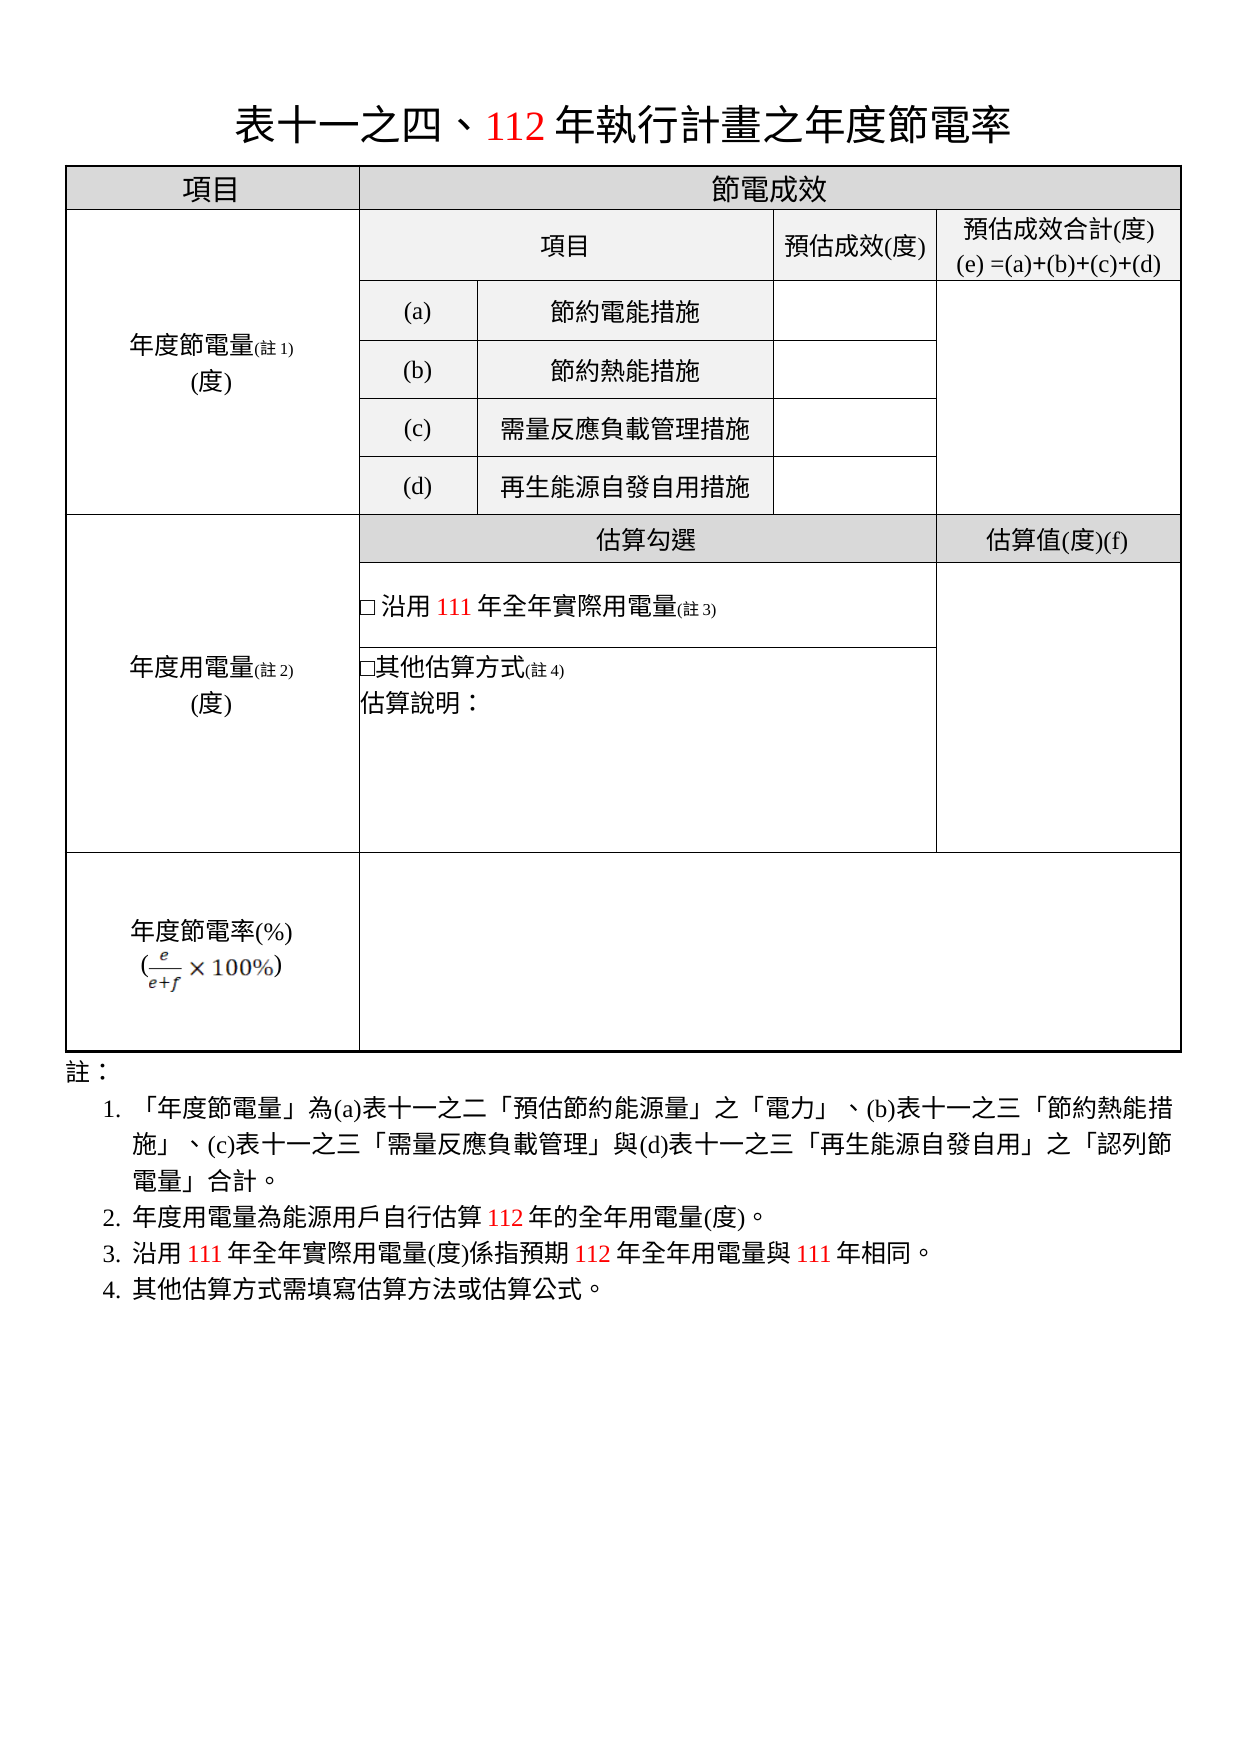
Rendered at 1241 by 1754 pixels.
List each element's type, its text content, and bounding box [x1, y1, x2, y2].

table_cell 節約熱能措施 [478, 341, 773, 398]
table_cell [937, 281, 1180, 514]
picture [148, 948, 274, 992]
table_cell 估算值(度)(f) [937, 515, 1180, 562]
table_cell 估算勾選 [360, 515, 936, 562]
table_cell [937, 563, 1180, 852]
table_cell 預估成效合計(度) (e) =(a)+(b)+(c)+(d) [937, 210, 1180, 280]
table_cell (d) [360, 457, 477, 514]
table_cell 再生能源自發自用措施 [478, 457, 773, 514]
table_cell 需量反應負載管理措施 [478, 399, 773, 456]
table_cell 項目 [360, 210, 773, 280]
table_cell 節約電能措施 [478, 281, 773, 340]
table_cell (c) [360, 399, 477, 456]
list 年度用電量為能源用戶自行估算112年的全年用電量(度)。 [102, 1197, 1173, 1234]
table_cell 預估成效(度) [774, 210, 936, 280]
table_cell □其他估算方式(註4) 估算說明： [360, 648, 936, 852]
table_cell □ 沿用111年全年實際用電量(註3) [360, 563, 936, 647]
table_header 節電成效 [360, 167, 1180, 209]
text 表十一之四、112年執行計畫之年度節電率 [66, 92, 1181, 152]
table_cell 年度節電率(%) () [67, 853, 359, 1050]
table_cell (a) [360, 281, 477, 340]
table_cell (b) [360, 341, 477, 398]
text 註： [66, 1052, 1190, 1089]
table_cell [774, 341, 936, 398]
table_cell [774, 457, 936, 514]
table_cell [774, 281, 936, 340]
table_cell [774, 399, 936, 456]
list 其他估算方式需填寫估算方法或估算公式。 [102, 1270, 1173, 1306]
list 沿用111年全年實際用電量(度)係指預期112年全年用電量與111年相同。 [102, 1234, 1173, 1270]
table_cell [360, 853, 1180, 1050]
list 「年度節電量」為(a)表十一之二「預估節約能源量」之「電力」、(b)表十一之三「節約熱能措施」、(c)表十一之三「需量反應負載管理」與(d)表十一之三「再生能源自發自用」之「認列節電量」合計。 [102, 1089, 1173, 1197]
table_cell 年度節電量(註1) (度) [67, 210, 359, 514]
table_header 項目 [67, 167, 359, 209]
table_cell 年度用電量(註2) (度) [67, 515, 359, 852]
